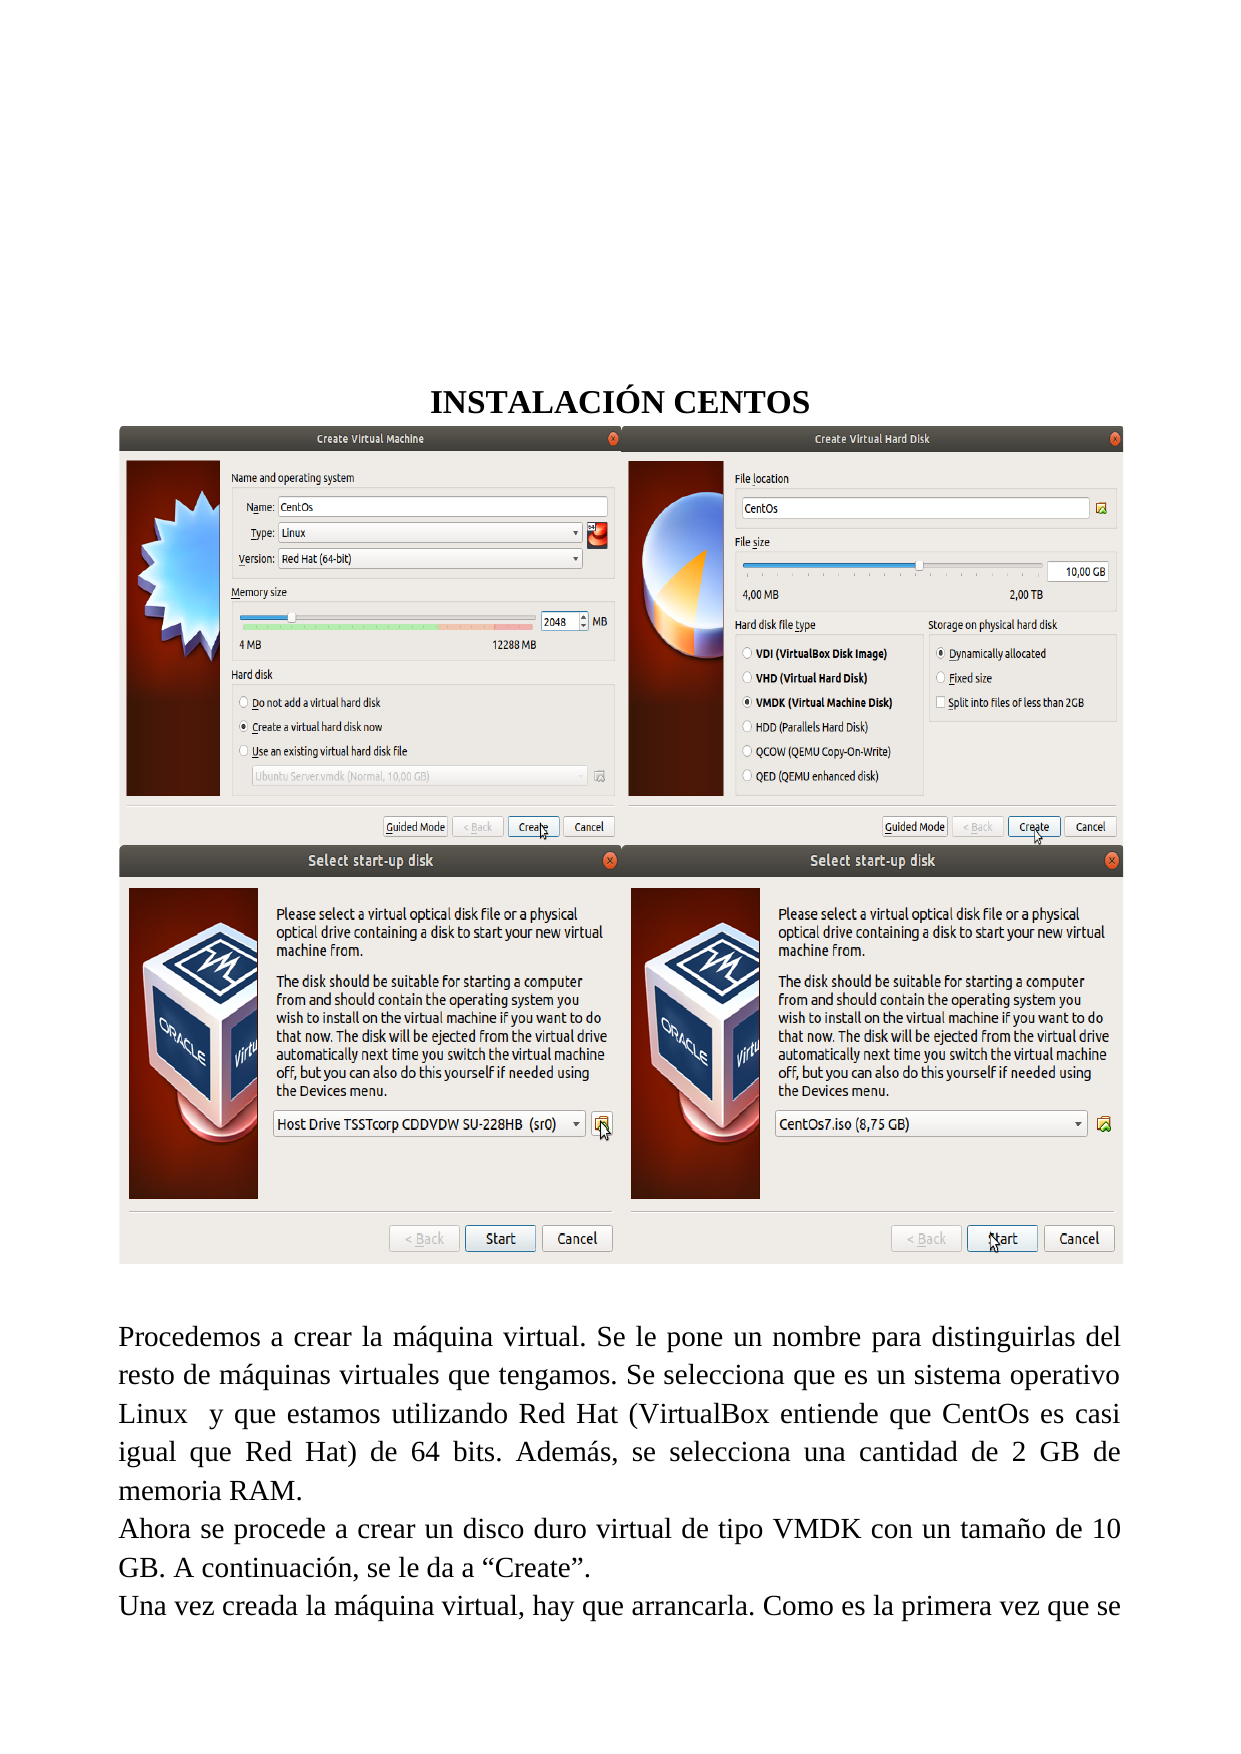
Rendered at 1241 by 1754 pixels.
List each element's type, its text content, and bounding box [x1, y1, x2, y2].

text INSTALACIÓN CENTOS [118, 382, 1122, 421]
text Una vez creada la máquina virtual, hay que arrancarla. Como es la primera vez que se [118, 1588, 1122, 1622]
text Procedemos a crear la máquina virtual. Se le pone un nombre para distinguirlas del resto de máquinas virtuales que tengamos. Se selecciona que es un sistema operativo Linux y que estamos utilizando Red Hat (VirtualBox entiende que CentOs es casi igual que Red Hat) de 64 bits. Además, se selecciona una cantidad de 2 GB de memoria RAM. [118, 1319, 1122, 1506]
picture [119, 426, 1124, 1264]
text Ahora se procede a crear un disco duro virtual de tipo VMDK con un tamaño de 10 GB. A continuación, se le da a “Create”. [118, 1511, 1122, 1583]
